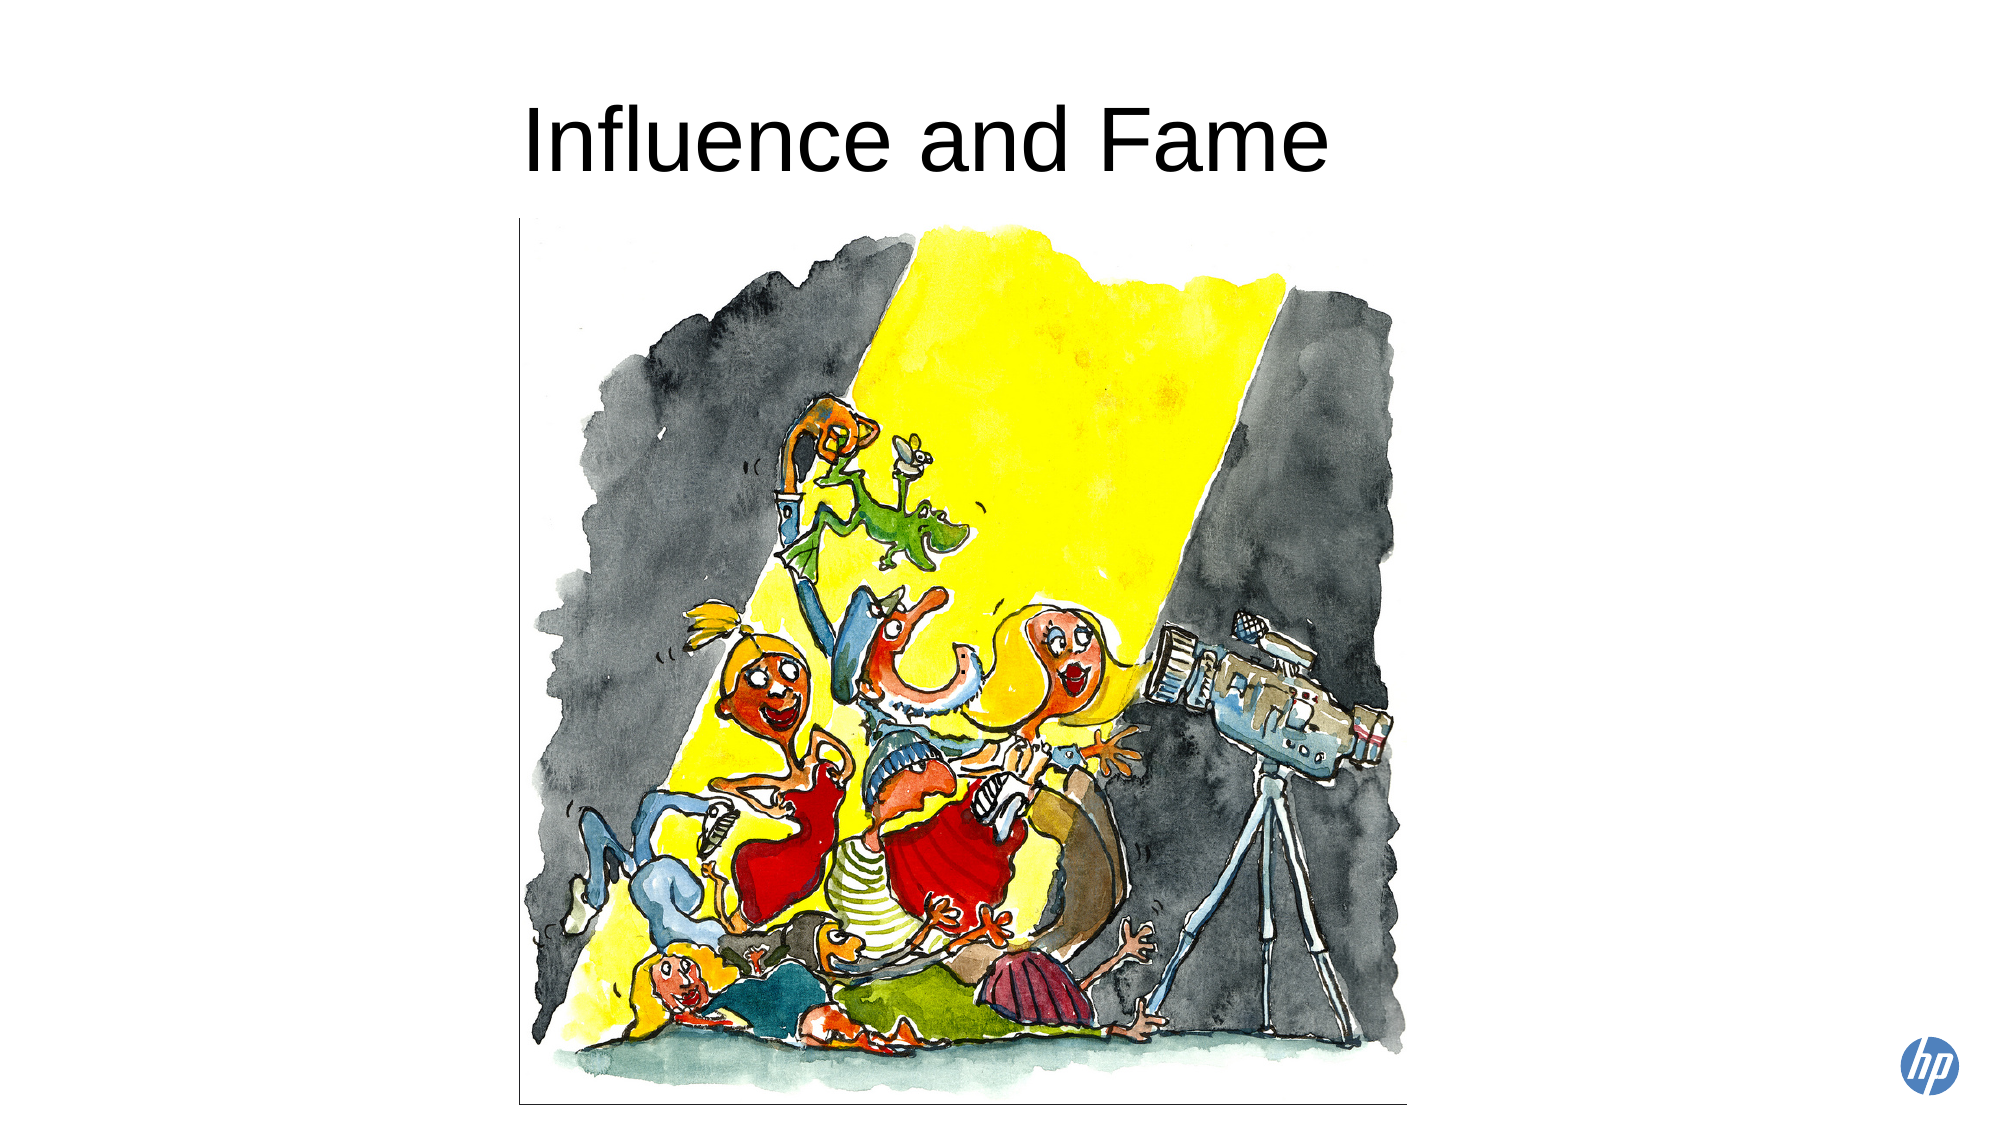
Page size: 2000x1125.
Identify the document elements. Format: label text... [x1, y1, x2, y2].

picture [519, 218, 1407, 1105]
title Influence and Fame [177, 11, 1677, 267]
